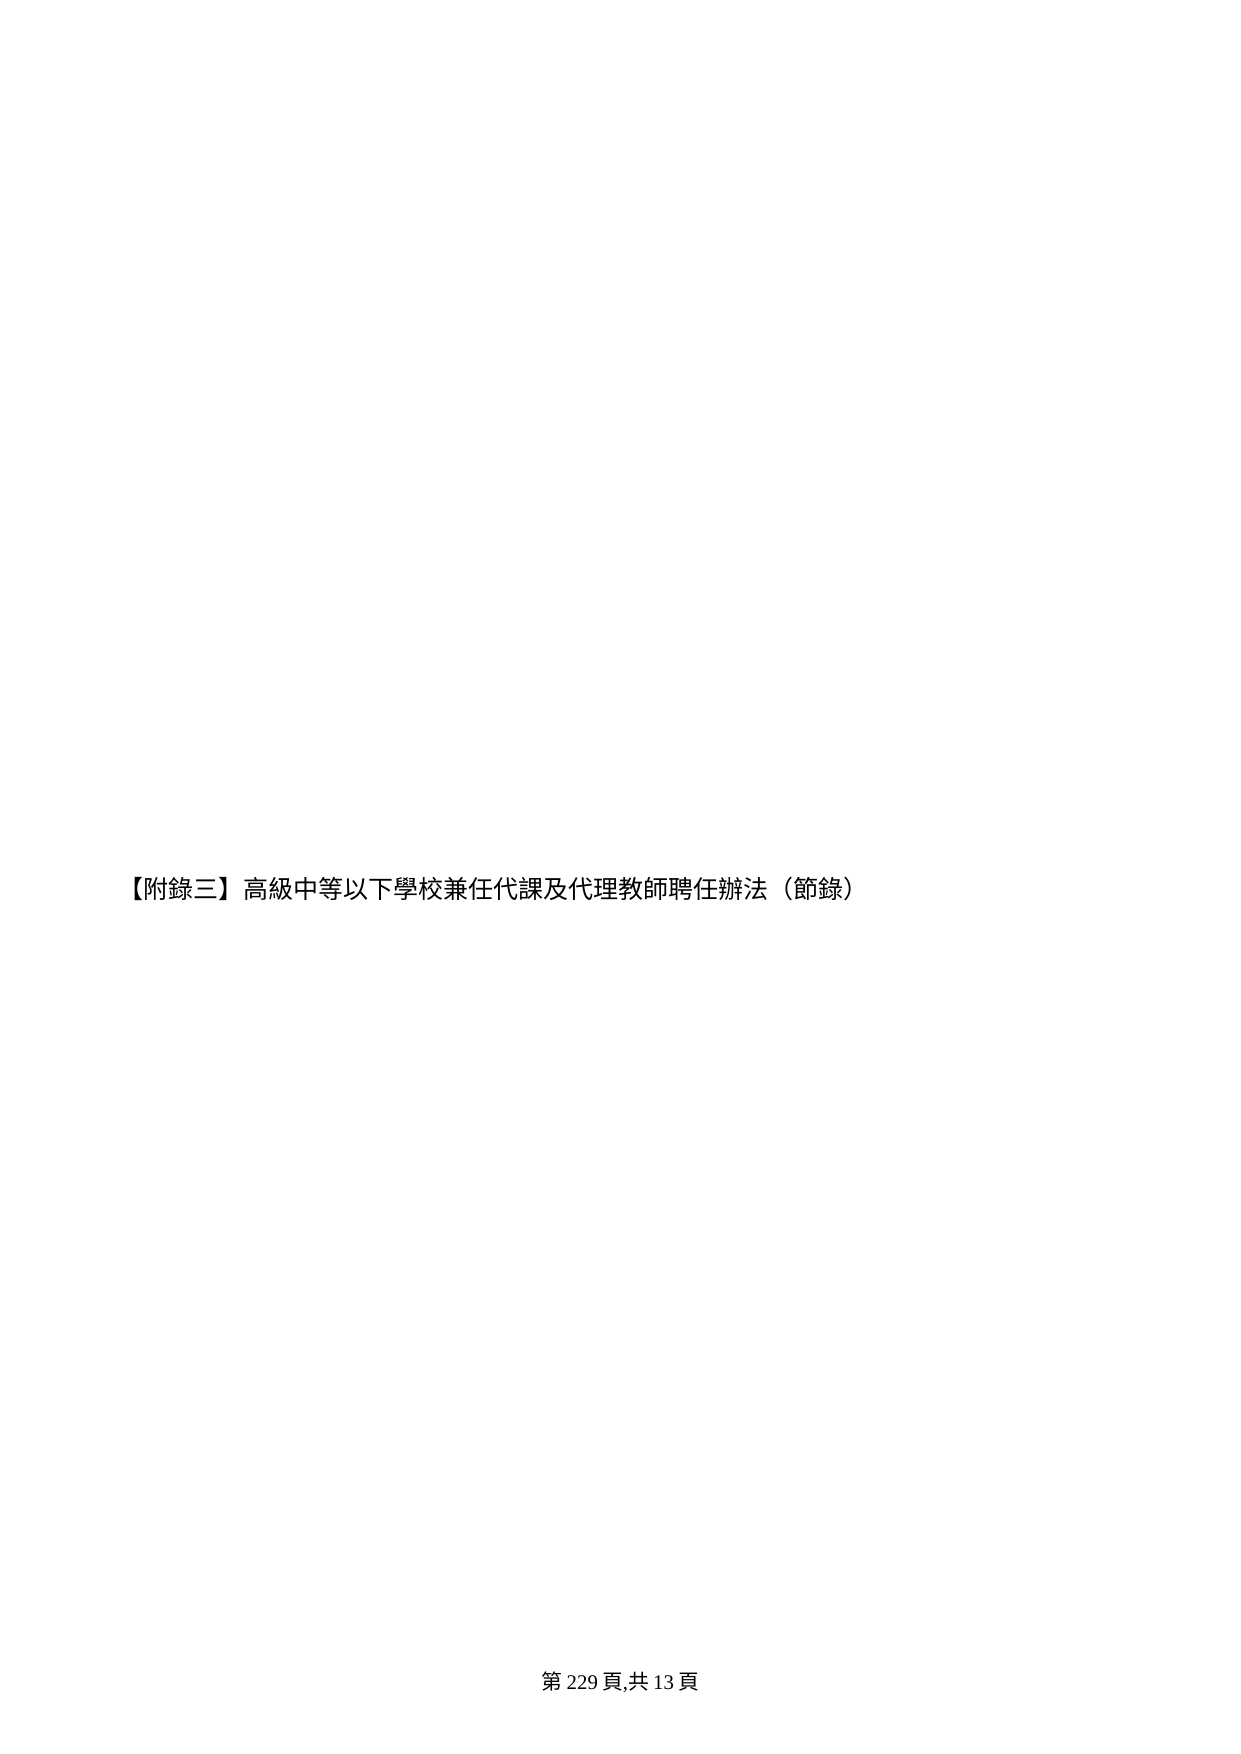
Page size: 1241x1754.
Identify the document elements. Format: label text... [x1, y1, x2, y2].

text 【附錄三】高級中等以下學校兼任代課及代理教師聘任辦法（節錄） [118, 846, 1122, 908]
